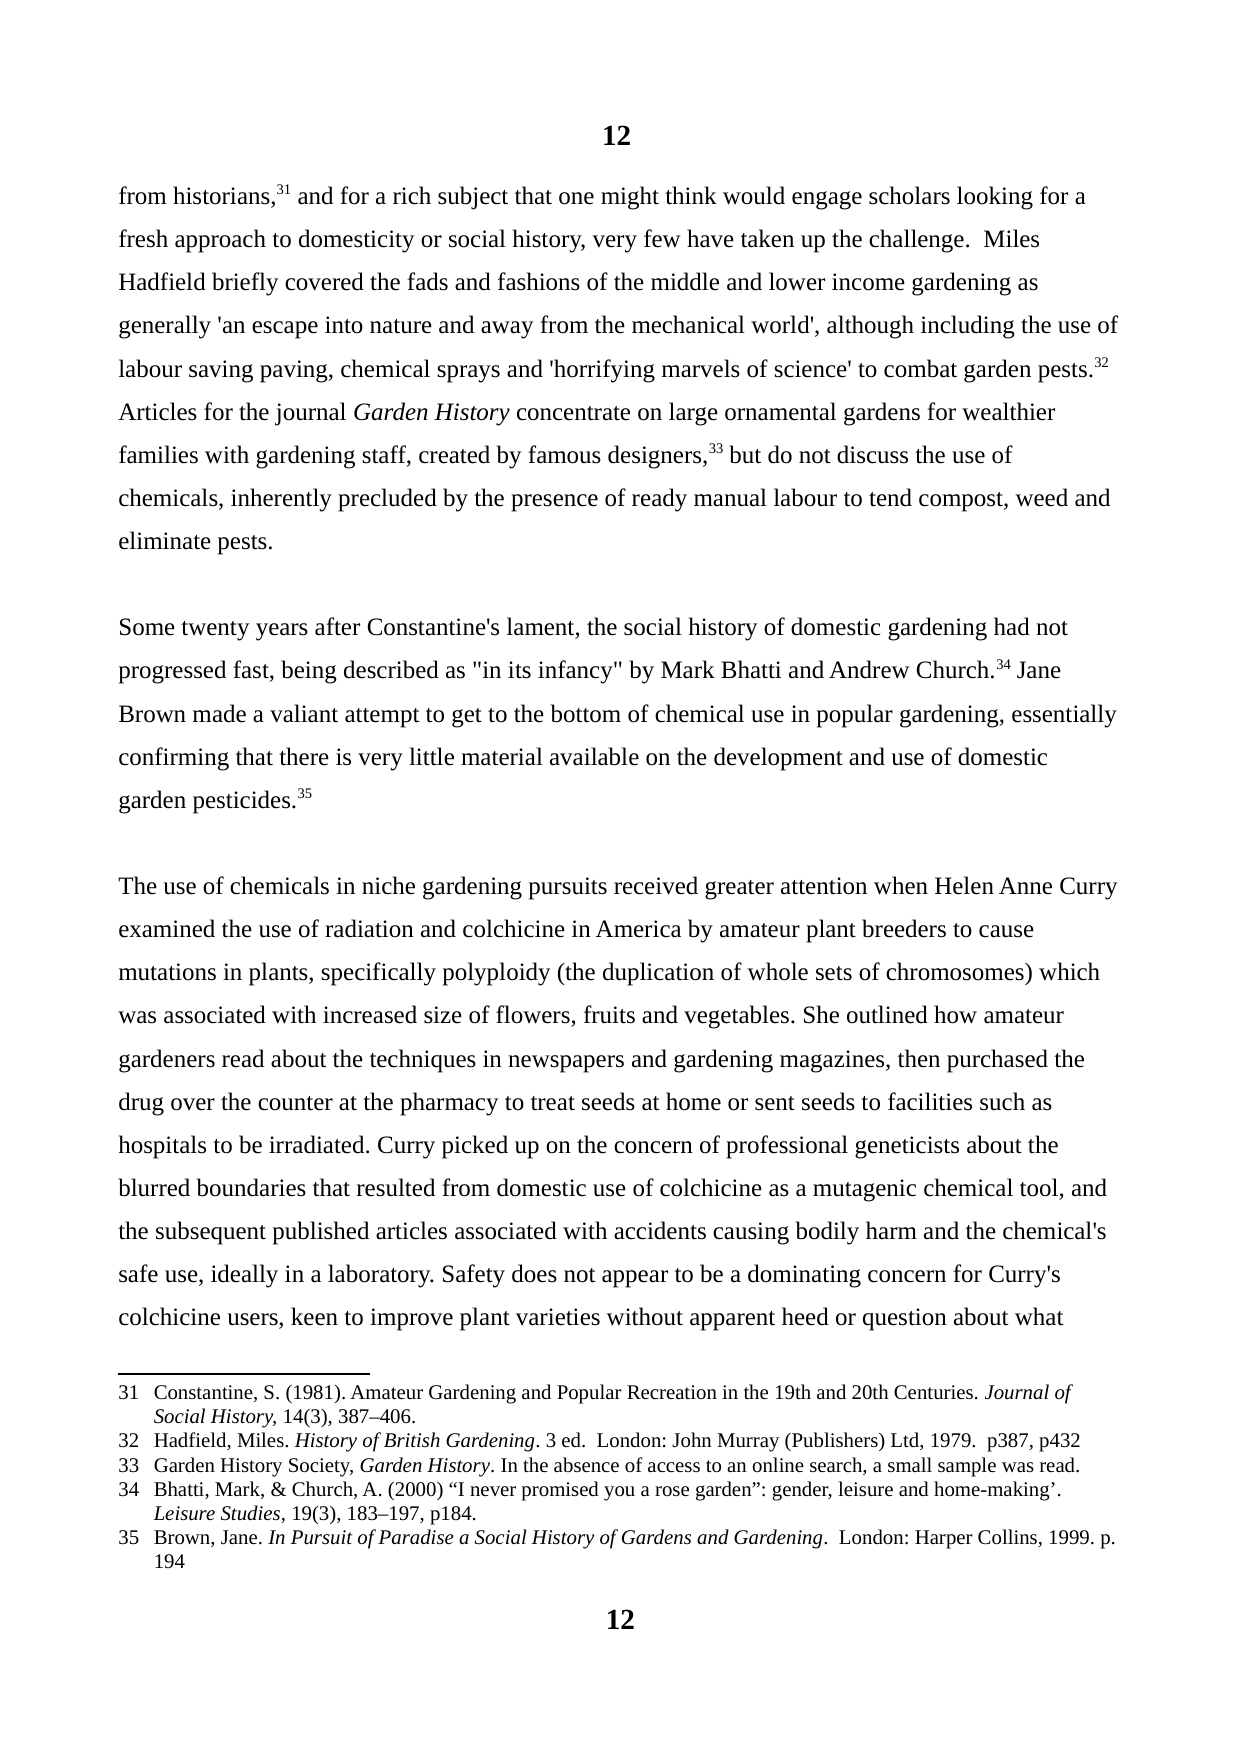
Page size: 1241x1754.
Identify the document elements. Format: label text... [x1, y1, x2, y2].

text Hadfield, Miles. History of British Gardening. 3 ed. London: John Murray (Publishers) Ltd, 1979. p387, p432 [118, 1428, 1122, 1452]
text Some twenty years after Constantine's lament, the social history of domestic gardening had not progressed fast, being described as "in its infancy" by Mark Bhatti and Andrew Church. Jane Brown made a valiant attempt to get to the bottom of chemical use in popular gardening, essentially confirming that there is very little material available on the development and use of domestic garden pesticides. [118, 612, 1122, 814]
text Garden History Society, Garden History. In the absence of access to an online search, a small sample was read. [118, 1452, 1122, 1477]
text Brown, Jane. In Pursuit of Paradise a Social History of Gardens and Gardening. London: Harper Collins, 1999. p. 194 [118, 1525, 1122, 1573]
text The use of chemicals in niche gardening pursuits received greater attention when Helen Anne Curry examined the use of radiation and colchicine in America by amateur plant breeders to cause mutations in plants, specifically polyploidy (the duplication of whole sets of chromosomes) which was associated with increased size of flowers, fruits and vegetables. She outlined how amateur gardeners read about the techniques in newspapers and gardening magazines, then purchased the drug over the counter at the pharmacy to treat seeds at home or sent seeds to facilities such as hospitals to be irradiated. Curry picked up on the concern of professional geneticists about the blurred boundaries that resulted from domestic use of colchicine as a mutagenic chemical tool, and the subsequent published articles associated with accidents causing bodily harm and the chemical's safe use, ideally in a laboratory. Safety does not appear to be a dominating concern for Curry's colchicine users, keen to improve plant varieties without apparent heed or question about what [118, 871, 1122, 1331]
text from historians, and for a rich subject that one might think would engage scholars looking for a fresh approach to domesticity or social history, very few have taken up the challenge. Miles Hadfield briefly covered the fads and fashions of the middle and lower income gardening as generally 'an escape into nature and away from the mechanical world', although including the use of labour saving paving, chemical sprays and 'horrifying marvels of science' to combat garden pests. Articles for the journal Garden History concentrate on large ornamental gardens for wealthier families with gardening staff, created by famous designers, but do not discuss the use of chemicals, inherently precluded by the presence of ready manual labour to tend compost, weed and eliminate pests. [118, 181, 1122, 555]
text Constantine, S. (1981). Amateur Gardening and Popular Recreation in the 19th and 20th Centuries. Journal of Social History, 14(3), 387–406. [118, 1380, 1122, 1428]
text Bhatti, Mark, & Church, A. (2000) “I never promised you a rose garden”: gender, leisure and home-making’. Leisure Studies, 19(3), 183–197, p184. [118, 1477, 1122, 1525]
